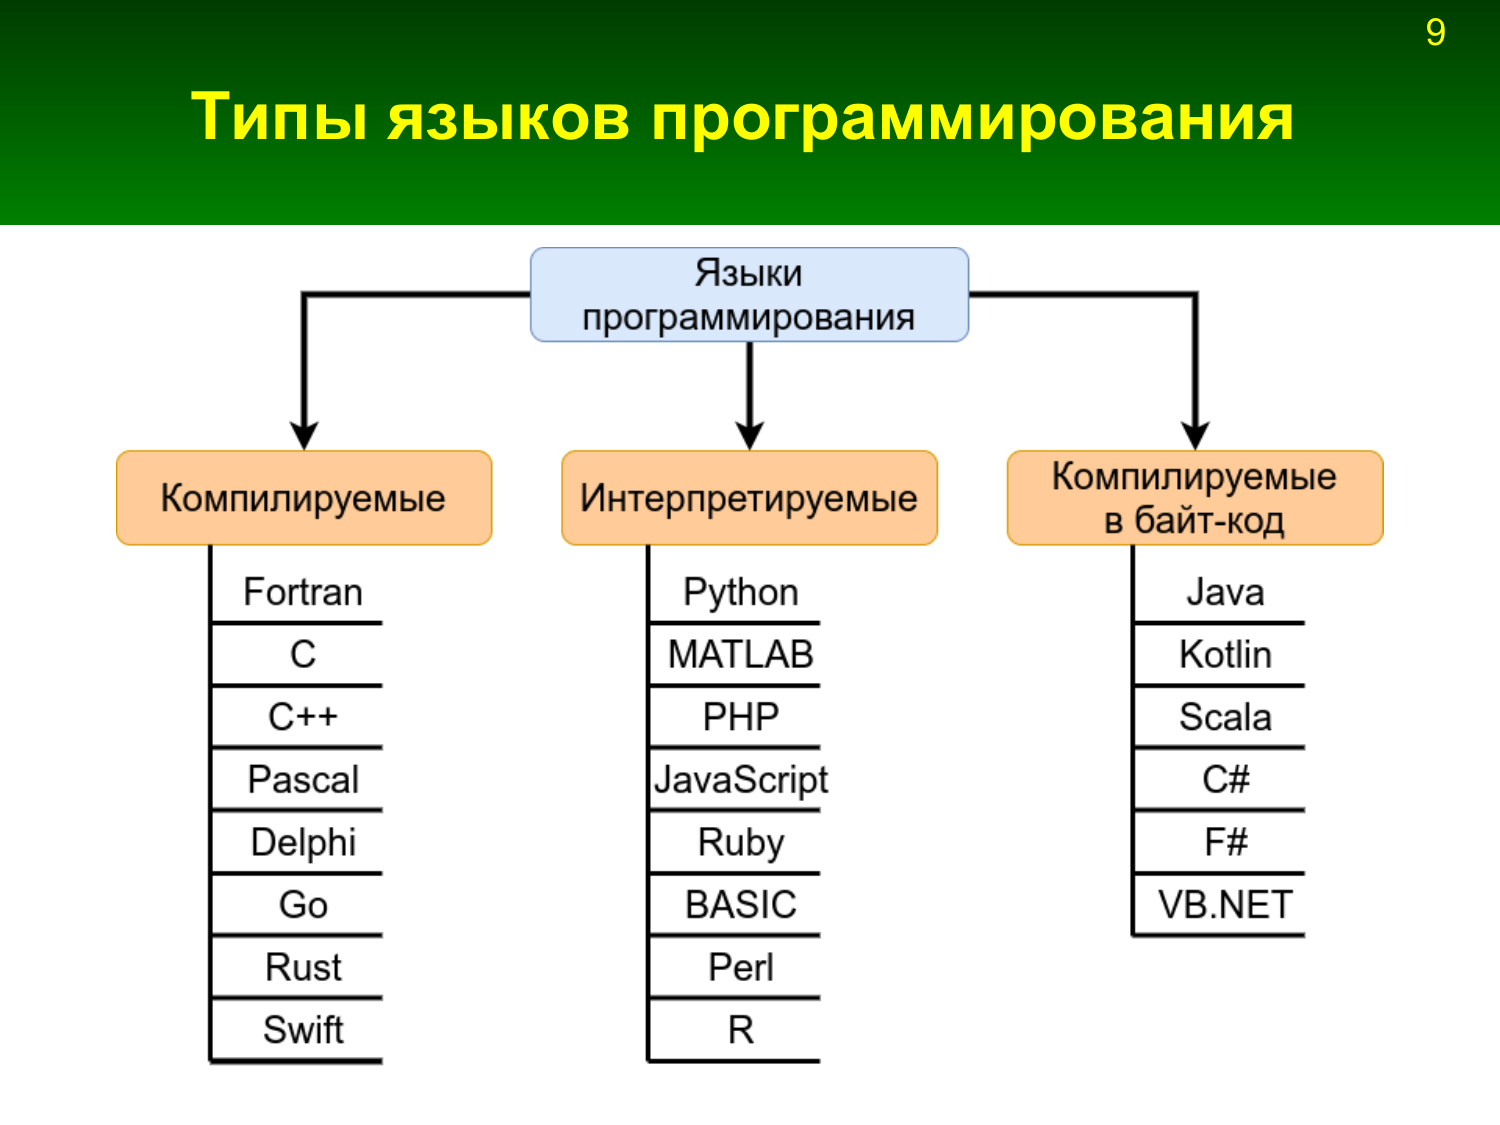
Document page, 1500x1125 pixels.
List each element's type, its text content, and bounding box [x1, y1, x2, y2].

picture [116, 247, 1384, 1067]
title Типы языков программирования [88, 18, 1389, 207]
